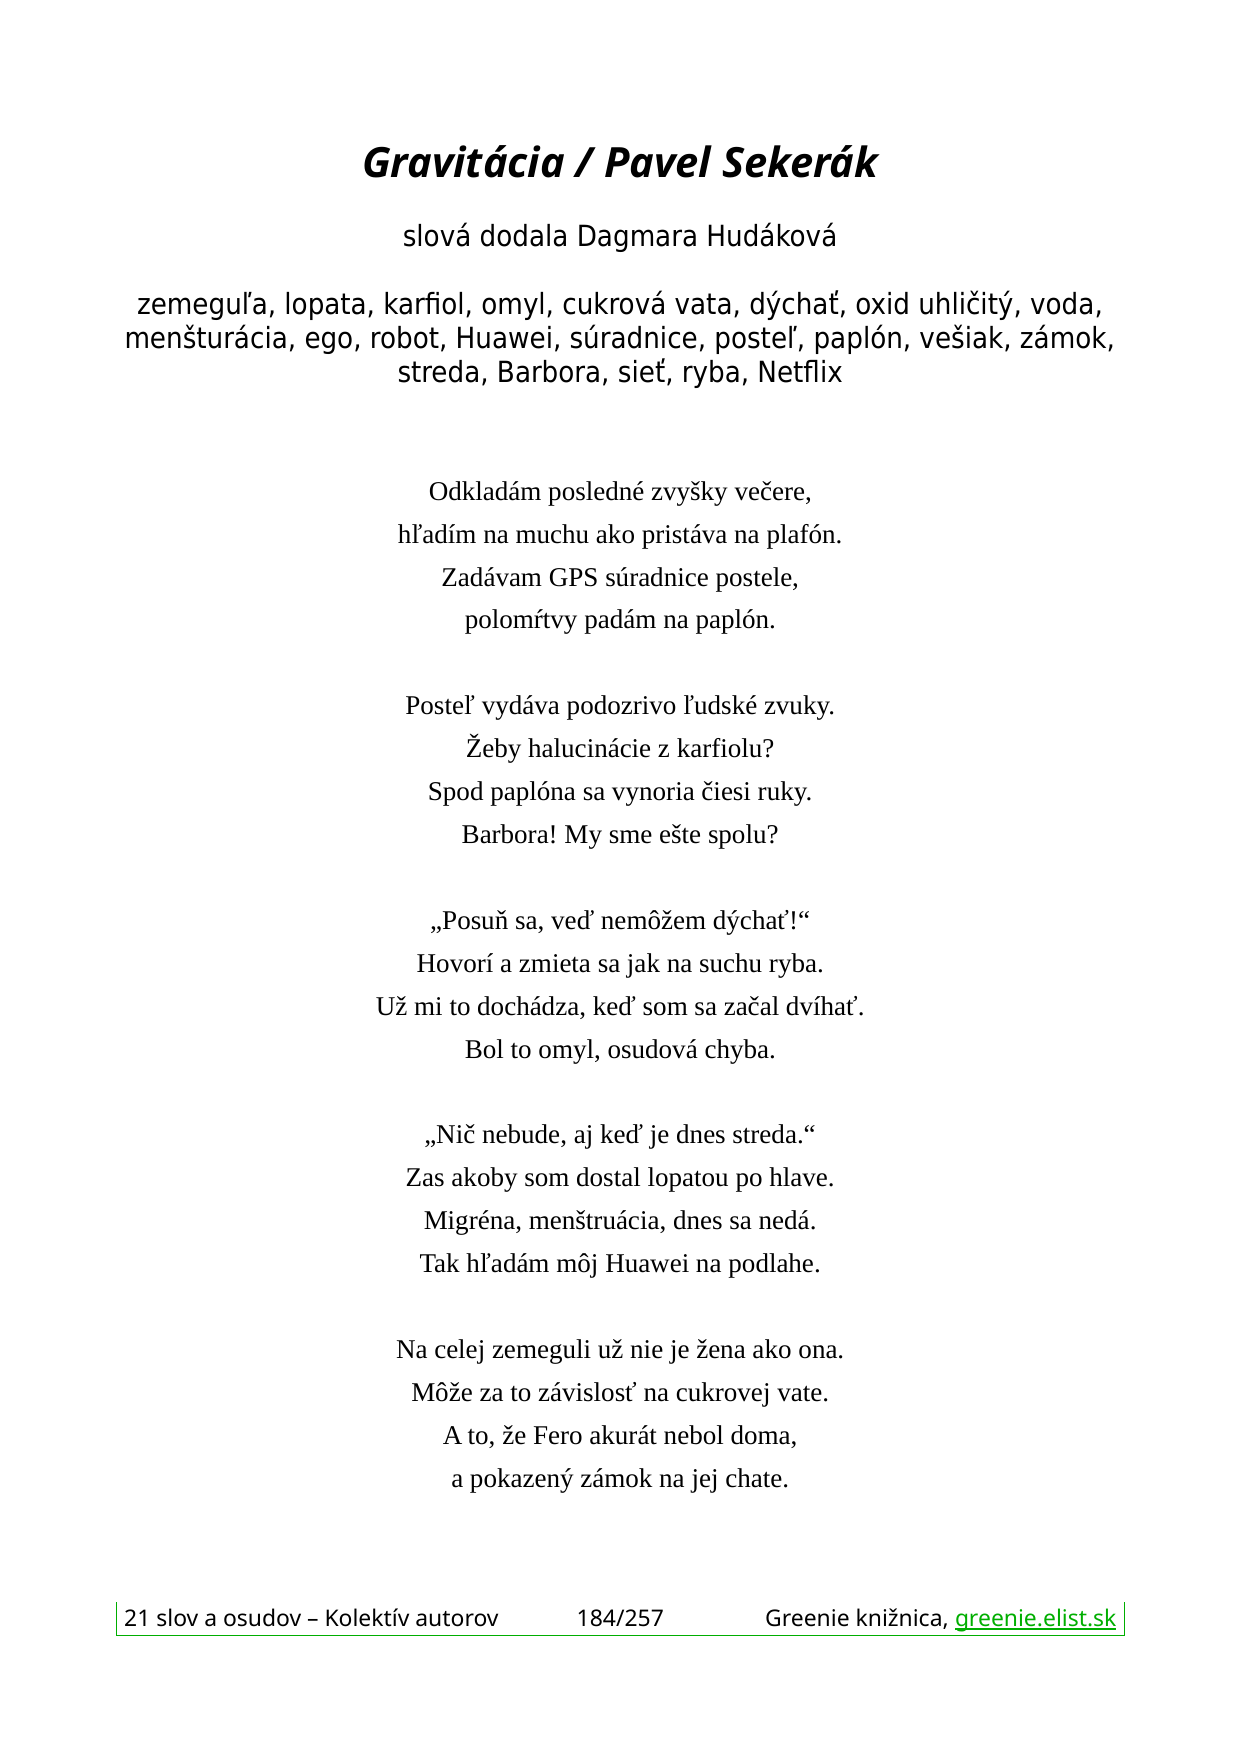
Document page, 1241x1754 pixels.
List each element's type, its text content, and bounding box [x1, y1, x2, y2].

text Môže za to závislosť na cukrovej vate. [118, 1376, 1122, 1407]
text Žeby halucinácie z karfiolu? [118, 732, 1122, 763]
text Bol to omyl, osudová chyba. [118, 1033, 1122, 1064]
text Hovorí a zmieta sa jak na suchu ryba. [118, 947, 1122, 978]
text zemeguľa, lopata, karfiol, omyl, cukrová vata, dýchať, oxid uhličitý, voda, menšturácia, ego, robot, Huawei, súradnice, posteľ, paplón, vešiak, zámok, streda, Barbora, sieť, ryba, Netflix [118, 287, 1122, 389]
text a pokazený zámok na jej chate. [118, 1462, 1122, 1493]
text Zas akoby som dostal lopatou po hlave. [118, 1161, 1122, 1193]
text Spod paplóna sa vynoria čiesi ruky. [118, 775, 1122, 806]
text Tak hľadám môj Huawei na podlahe. [118, 1247, 1122, 1278]
text slová dodala Dagmara Hudáková [118, 219, 1122, 253]
text Posteľ vydáva podozrivo ľudské zvuky. [118, 689, 1122, 721]
text hľadím na muchu ako pristáva na plafón. [118, 518, 1122, 549]
text Barbora! My sme ešte spolu? [118, 818, 1122, 849]
text Migréna, menštruácia, dnes sa nedá. [118, 1204, 1122, 1236]
text „Posuň sa, veď nemôžem dýchať!“ [118, 904, 1122, 935]
text „Nič nebude, aj keď je dnes streda.“ [118, 1118, 1122, 1150]
text A to, že Fero akurát nebol doma, [118, 1419, 1122, 1450]
text Odkladám posledné zvyšky večere, [118, 475, 1122, 506]
subtitle Gravitácia / Pavel Sekerák [118, 133, 1122, 190]
text polomŕtvy padám na paplón. [118, 603, 1122, 635]
text Už mi to dochádza, keď som sa začal dvíhať. [118, 990, 1122, 1021]
text Zadávam GPS súradnice postele, [118, 561, 1122, 592]
text Na celej zemeguli už nie je žena ako ona. [118, 1333, 1122, 1364]
